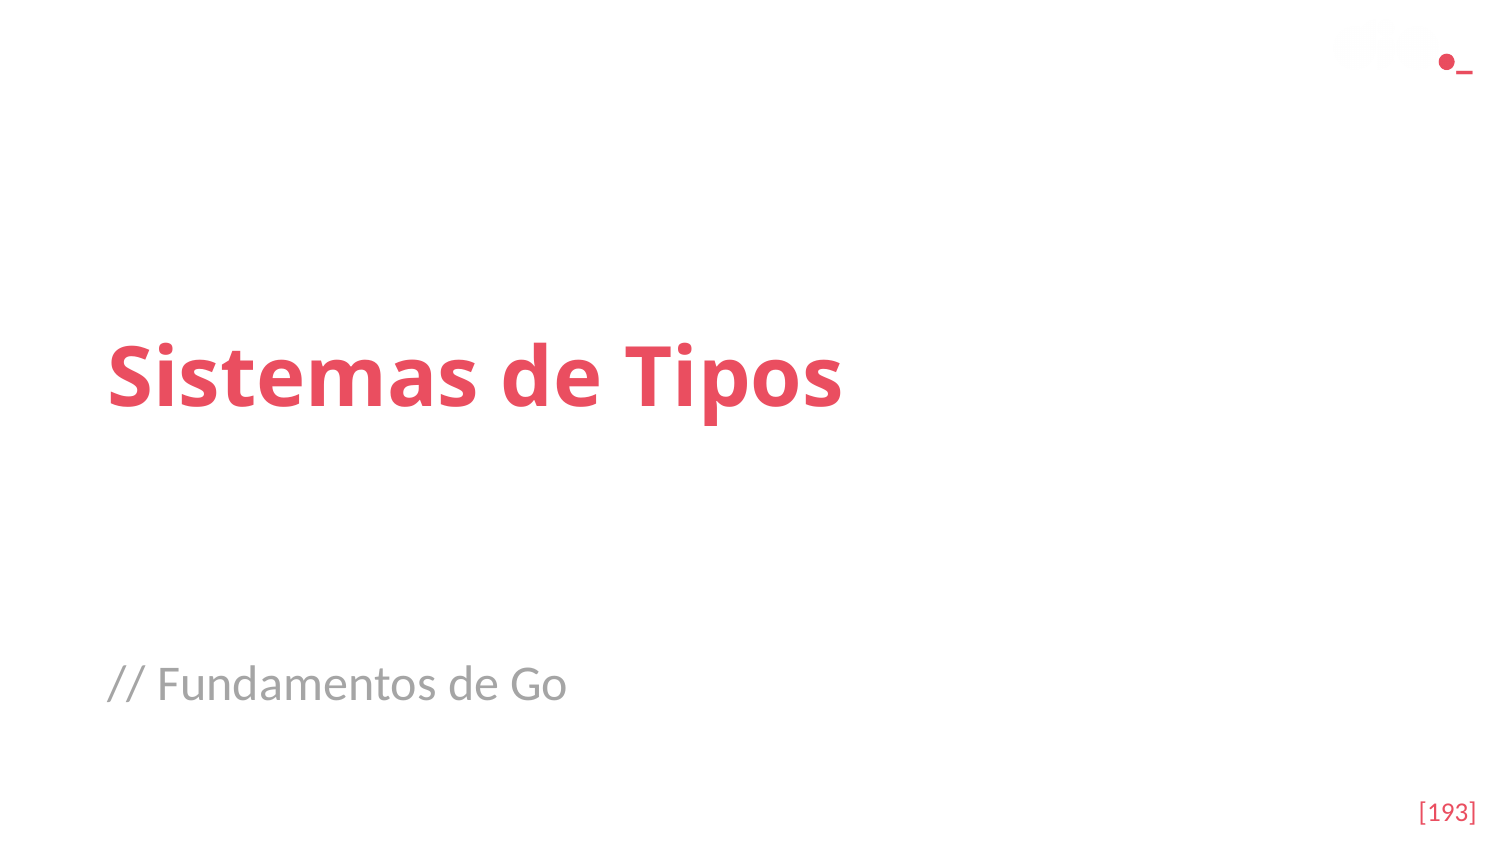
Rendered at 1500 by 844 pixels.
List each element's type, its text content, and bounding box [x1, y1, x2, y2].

picture [1333, 19, 1473, 75]
text_box // Fundamentos de Go [92, 635, 1309, 701]
text_box Sistemas de Tipos [92, 292, 1309, 558]
slide_number [193] [1403, 779, 1494, 844]
